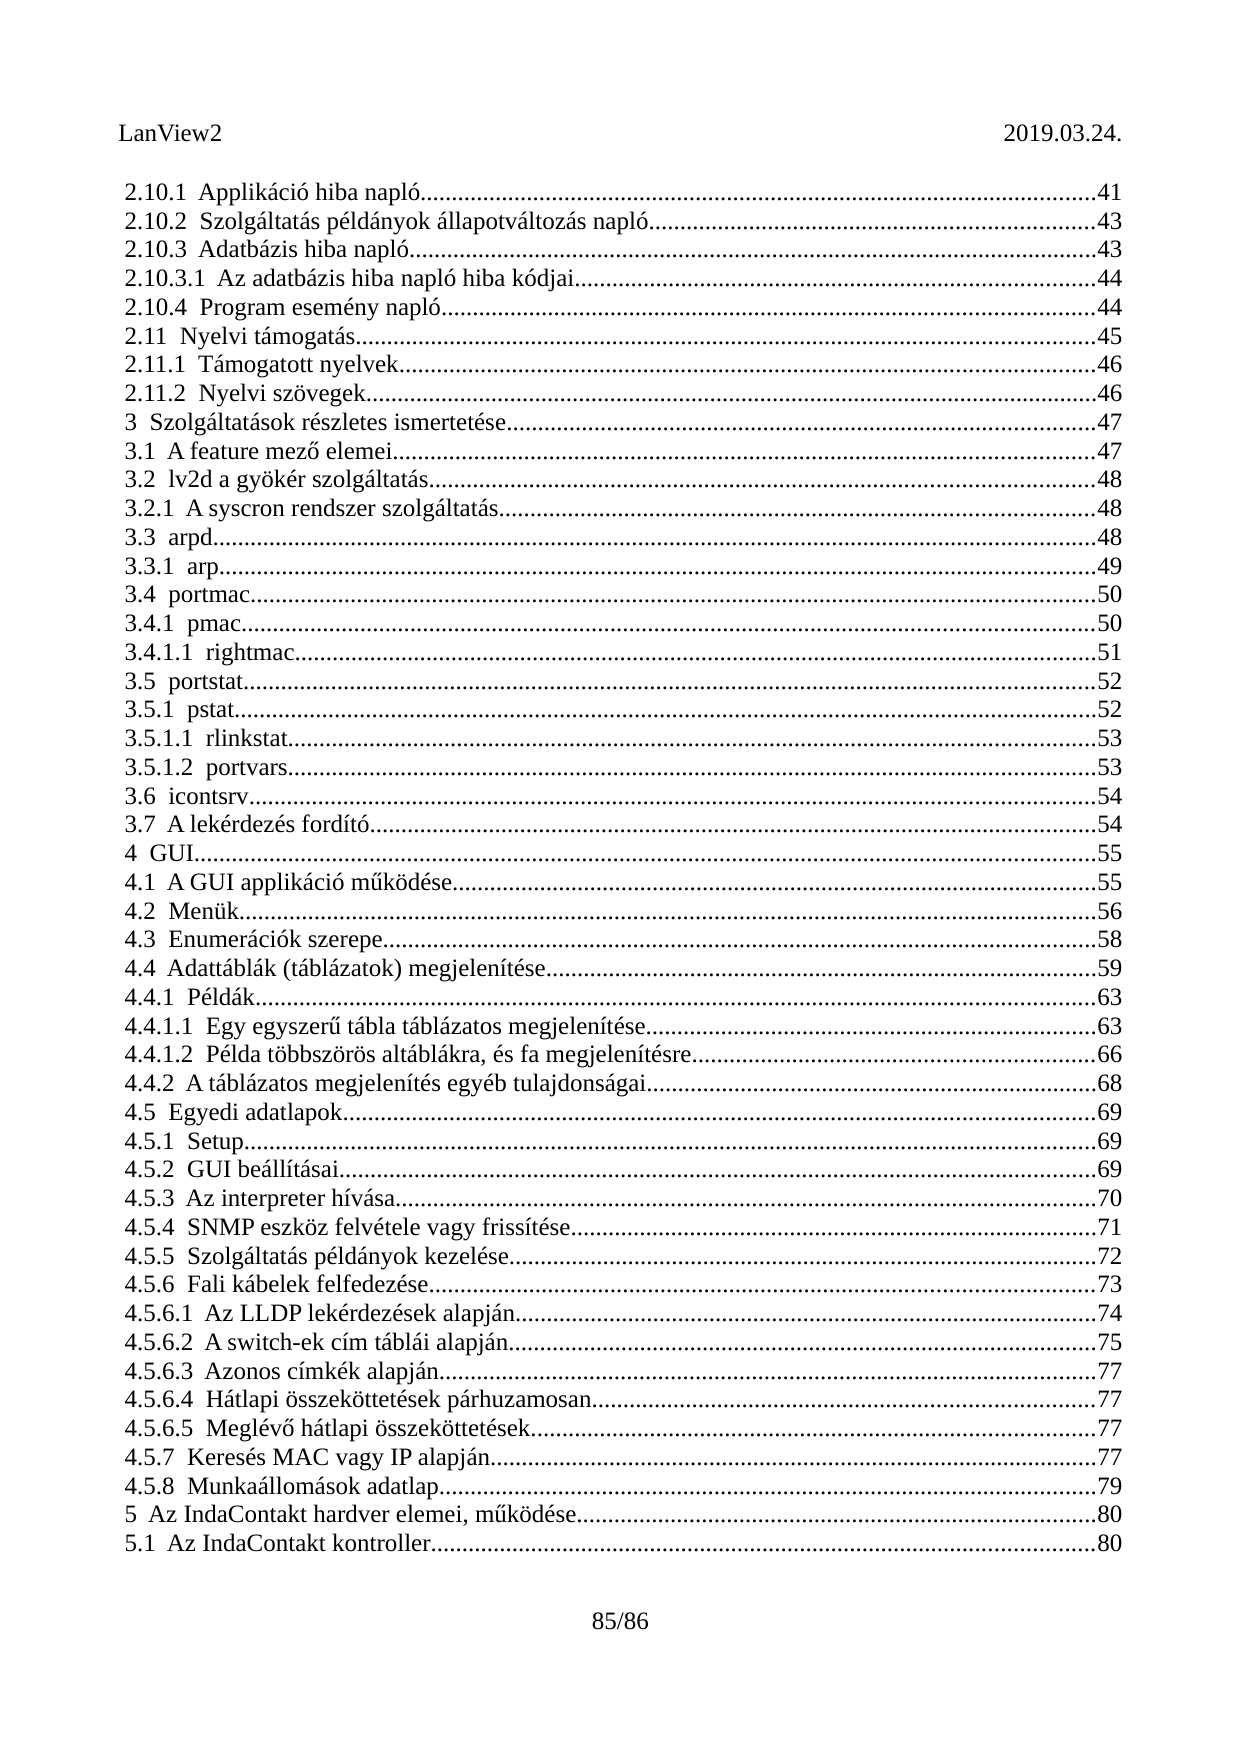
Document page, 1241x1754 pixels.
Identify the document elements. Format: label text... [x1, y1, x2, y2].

text 3.4 portmac 50 [118, 579, 1122, 608]
text 3.2 lv2d a gyökér szolgáltatás 48 [118, 464, 1122, 493]
text 4.5 Egyedi adatlapok 69 [118, 1097, 1122, 1126]
text 2.10.4 Program esemény napló 44 [118, 292, 1122, 321]
text 4.5.4 SNMP eszköz felvétele vagy frissítése 71 [118, 1212, 1122, 1241]
text 4.3 Enumerációk szerepe 58 [118, 924, 1122, 953]
text 4.5.6.5 Meglévő hátlapi összeköttetések. 77 [118, 1413, 1122, 1442]
text 4.4 Adattáblák (táblázatok) megjelenítése 59 [118, 953, 1122, 982]
text 3.5 portstat 52 [118, 666, 1122, 694]
text 2.10.3 Adatbázis hiba napló 43 [118, 234, 1122, 263]
text 4.5.1 Setup 69 [118, 1126, 1122, 1154]
text 3.4.1.1 rightmac 51 [118, 637, 1122, 666]
text 2.11 Nyelvi támogatás 45 [118, 321, 1122, 349]
text 2.10.2 Szolgáltatás példányok állapotváltozás napló 43 [118, 206, 1122, 234]
text 4.5.3 Az interpreter hívása 70 [118, 1183, 1122, 1212]
text 2.10.3.1 Az adatbázis hiba napló hiba kódjai 44 [118, 263, 1122, 292]
text 2.11.1 Támogatott nyelvek 46 [118, 349, 1122, 378]
text 5 Az IndaContakt hardver elemei, működése 80 [118, 1499, 1122, 1528]
text 3.3.1 arp 49 [118, 551, 1122, 579]
text 3 Szolgáltatások részletes ismertetése 47 [118, 407, 1122, 436]
text 3.5.1.2 portvars 53 [118, 752, 1122, 781]
text 4.1 A GUI applikáció működése 55 [118, 867, 1122, 896]
text 4.5.6.2 A switch-ek cím táblái alapján 75 [118, 1327, 1122, 1356]
text 4.5.6.1 Az LLDP lekérdezések alapján 74 [118, 1298, 1122, 1327]
text 4.4.1.2 Példa többszörös altáblákra, és fa megjelenítésre 66 [118, 1039, 1122, 1068]
text 4.4.1 Példák 63 [118, 982, 1122, 1011]
text 3.4.1 pmac 50 [118, 608, 1122, 637]
text 4.5.2 GUI beállításai 69 [118, 1154, 1122, 1183]
text 4.5.8 Munkaállomások adatlap 79 [118, 1471, 1122, 1499]
text 3.7 A lekérdezés fordító 54 [118, 809, 1122, 838]
text 4.5.6.4 Hátlapi összeköttetések párhuzamosan 77 [118, 1384, 1122, 1413]
text 4.4.1.1 Egy egyszerű tábla táblázatos megjelenítése 63 [118, 1011, 1122, 1039]
text 4.4.2 A táblázatos megjelenítés egyéb tulajdonságai 68 [118, 1068, 1122, 1097]
text 2.10.1 Applikáció hiba napló 41 [118, 177, 1122, 206]
text 3.6 icontsrv 54 [118, 781, 1122, 809]
text 3.3 arpd 48 [118, 522, 1122, 551]
text 4.5.6.3 Azonos címkék alapján 77 [118, 1356, 1122, 1384]
text 3.5.1 pstat 52 [118, 694, 1122, 723]
text 3.1 A feature mező elemei 47 [118, 436, 1122, 464]
text 5.1 Az IndaContakt kontroller 80 [118, 1528, 1122, 1557]
text 4 GUI 55 [118, 838, 1122, 867]
text 3.5.1.1 rlinkstat 53 [118, 723, 1122, 752]
text 4.5.7 Keresés MAC vagy IP alapján 77 [118, 1442, 1122, 1471]
text 4.5.5 Szolgáltatás példányok kezelése 72 [118, 1241, 1122, 1269]
text 3.2.1 A syscron rendszer szolgáltatás 48 [118, 493, 1122, 522]
text 4.2 Menük 56 [118, 896, 1122, 924]
text 4.5.6 Fali kábelek felfedezése 73 [118, 1269, 1122, 1298]
text 2.11.2 Nyelvi szövegek 46 [118, 378, 1122, 407]
